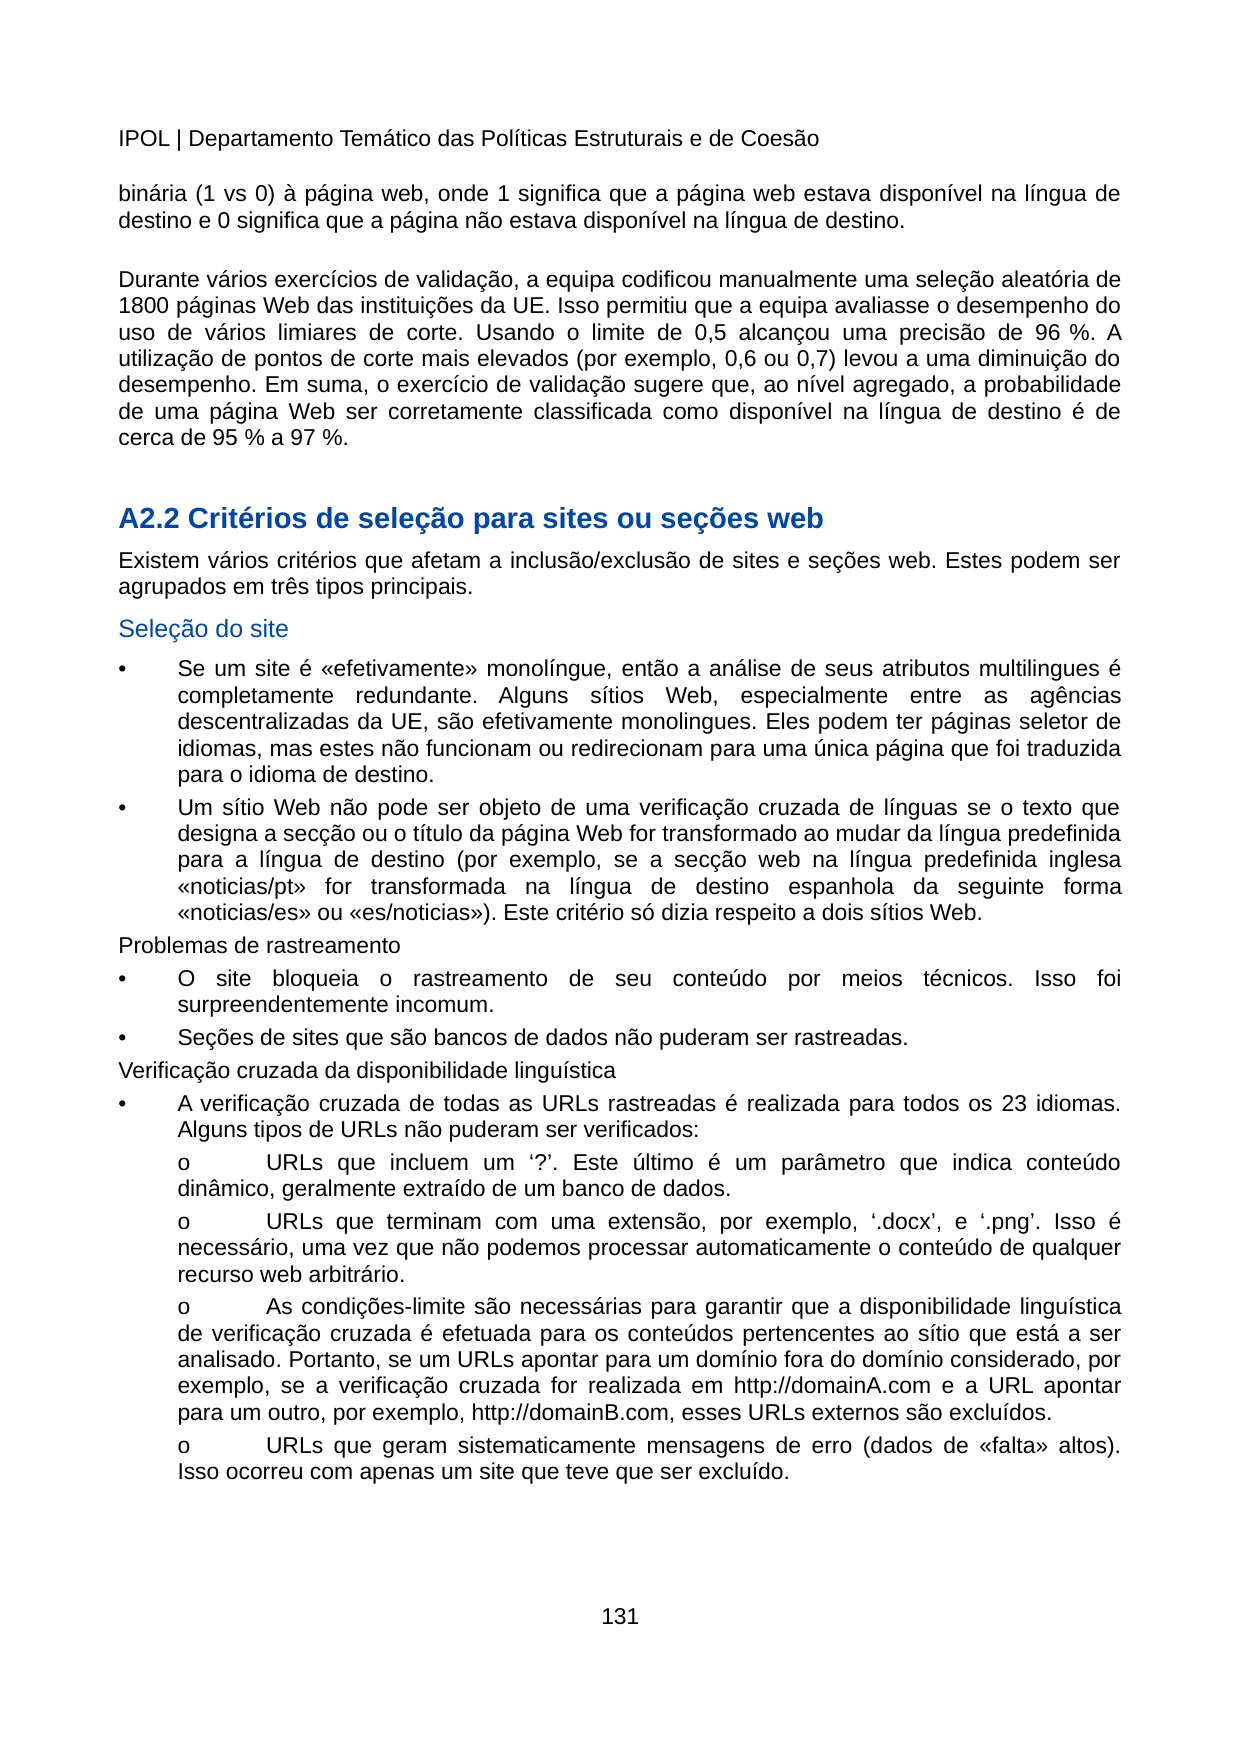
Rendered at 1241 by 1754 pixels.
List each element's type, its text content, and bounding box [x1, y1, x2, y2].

subtitle Seleção do site [118, 614, 1122, 643]
text Durante vários exercícios de validação, a equipa codificou manualmente uma seleção aleatória de 1800 páginas Web das instituições da UE. Isso permitiu que a equipa avaliasse o desempenho do uso de vários limiares de corte. Usando o limite de 0,5 alcançou uma precisão de 96 %. A utilização de pontos de corte mais elevados (por exemplo, 0,6 ou 0,7) levou a uma diminuição do desempenho. Em suma, o exercício de validação sugere que, ao nível agregado, a probabilidade de uma página Web ser corretamente classificada como disponível na língua de destino é de cerca de 95 % a 97 %. [118, 266, 1122, 450]
text • A verificação cruzada de todas as URLs rastreadas é realizada para todos os 23 idiomas. Alguns tipos de URLs não puderam ser verificados: [118, 1089, 1122, 1142]
text • O site bloqueia o rastreamento de seu conteúdo por meios técnicos. Isso foi surpreendentemente incomum. [118, 965, 1122, 1017]
text • Seções de sites que são bancos de dados não puderam ser rastreadas. [118, 1024, 1122, 1050]
text o URLs que geram sistematicamente mensagens de erro (dados de «falta» altos). Isso ocorreu com apenas um site que teve que ser excluído. [177, 1432, 1122, 1484]
subtitle A2.2 Critérios de seleção para sites ou seções web [118, 501, 1122, 534]
text Existem vários critérios que afetam a inclusão/exclusão de sites e seções web. Estes podem ser agrupados em três tipos principais. [118, 547, 1122, 599]
text • Se um site é «efetivamente» monolíngue, então a análise de seus atributos multilingues é completamente redundante. Alguns sítios Web, especialmente entre as agências descentralizadas da UE, são efetivamente monolingues. Eles podem ter páginas seletor de idiomas, mas estes não funcionam ou redirecionam para uma única página que foi traduzida para o idioma de destino. [118, 655, 1122, 787]
text • Um sítio Web não pode ser objeto de uma verificação cruzada de línguas se o texto que designa a secção ou o título da página Web for transformado ao mudar da língua predefinida para a língua de destino (por exemplo, se a secção web na língua predefinida inglesa «noticias/pt» for transformada na língua de destino espanhola da seguinte forma «noticias/es» ou «es/noticias»). Este critério só dizia respeito a dois sítios Web. [118, 794, 1122, 925]
text o As condições-limite são necessárias para garantir que a disponibilidade linguística de verificação cruzada é efetuada para os conteúdos pertencentes ao sítio que está a ser analisado. Portanto, se um URLs apontar para um domínio fora do domínio considerado, por exemplo, se a verificação cruzada for realizada em http://domainA.com e a URL apontar para um outro, por exemplo, http://domainB.com, esses URLs externos são excluídos. [177, 1293, 1122, 1425]
text o URLs que terminam com uma extensão, por exemplo, ‘.docx’, e ‘.png’. Isso é necessário, uma vez que não podemos processar automaticamente o conteúdo de qualquer recurso web arbitrário. [177, 1208, 1122, 1287]
text Verificação cruzada da disponibilidade linguística [118, 1057, 1122, 1083]
text binária (1 vs 0) à página web, onde 1 significa que a página web estava disponível na língua de destino e 0 significa que a página não estava disponível na língua de destino. [118, 180, 1122, 233]
text o URLs que incluem um ‘?’. Este último é um parâmetro que indica conteúdo dinâmico, geralmente extraído de um banco de dados. [177, 1149, 1122, 1201]
text Problemas de rastreamento [118, 932, 1122, 958]
